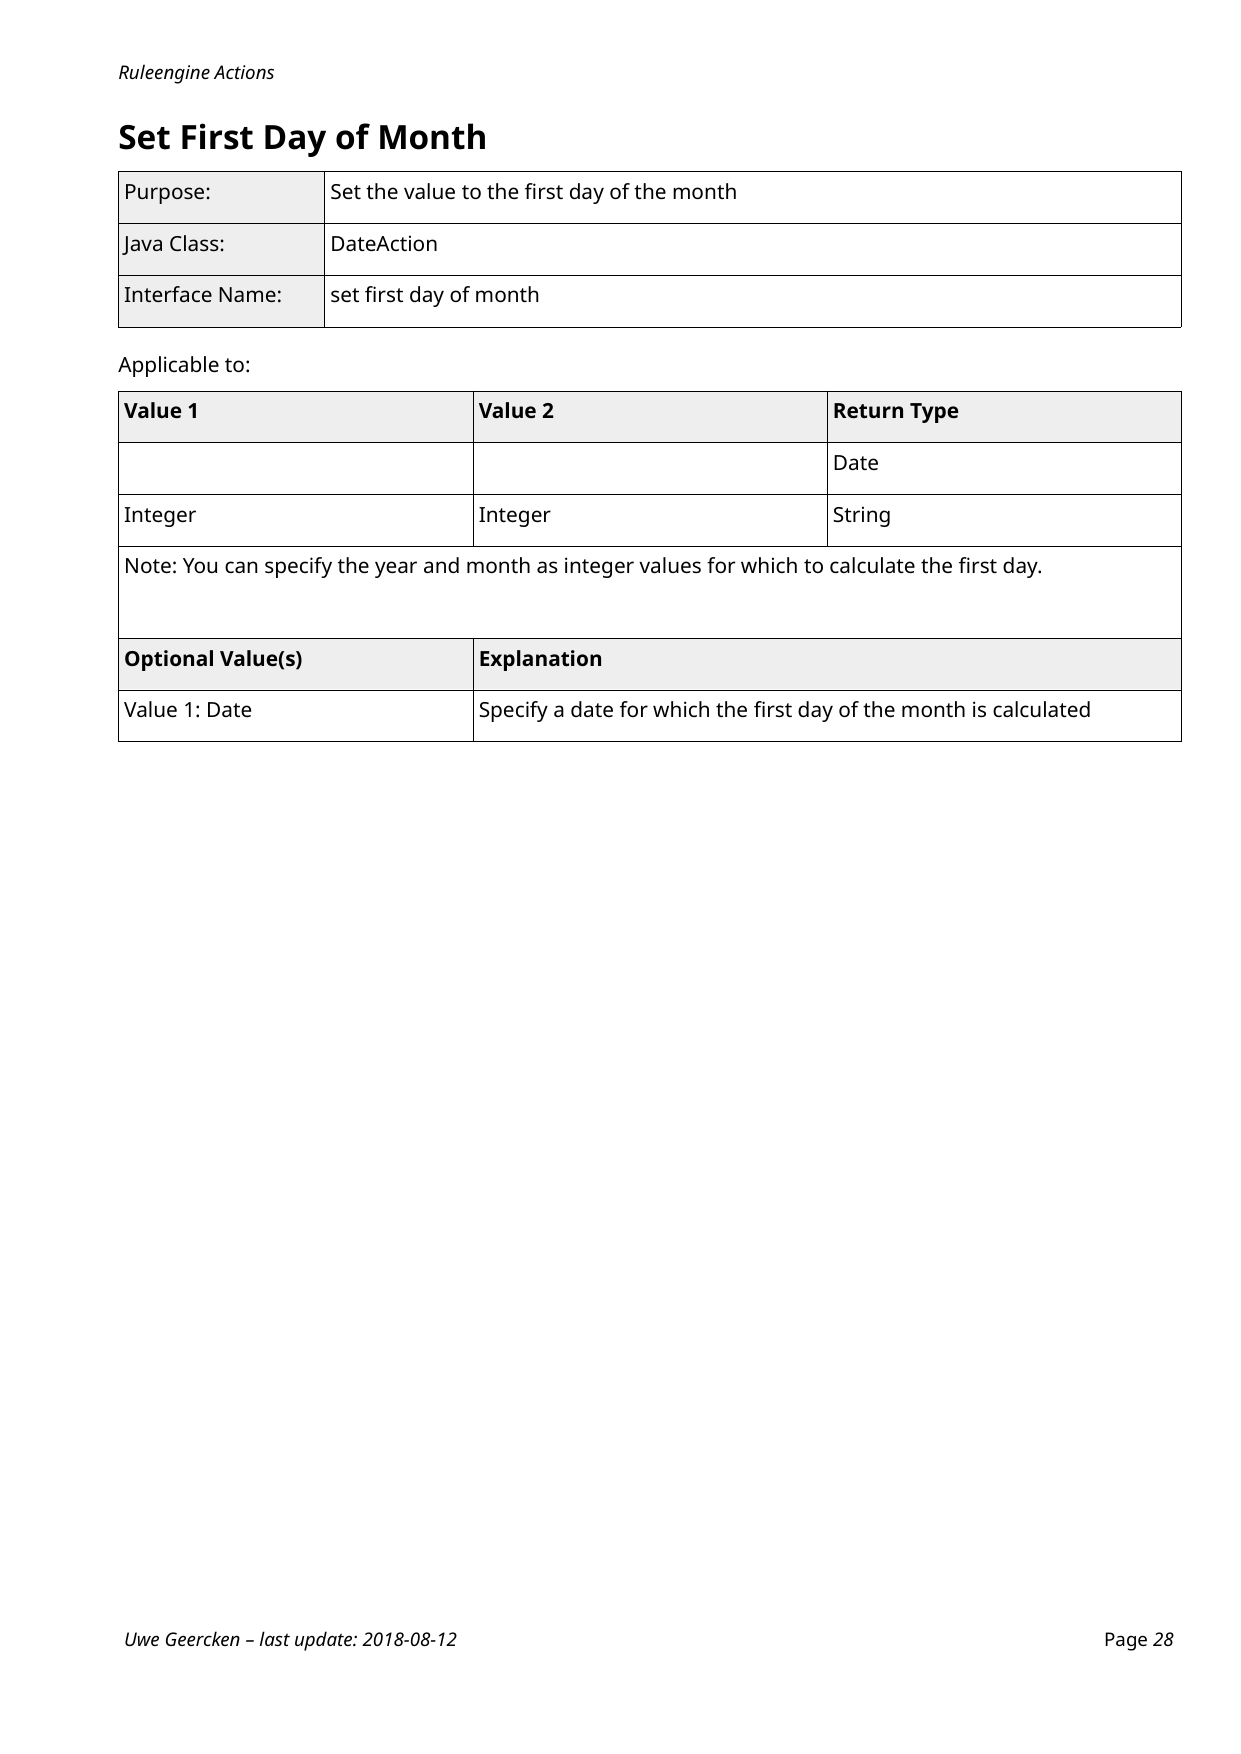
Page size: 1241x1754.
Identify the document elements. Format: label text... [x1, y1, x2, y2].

table_cell Date [828, 443, 1181, 494]
table_header Value 2 [474, 392, 827, 442]
table_cell Note: You can specify the year and month as integer values for which to calculate the first day. [119, 547, 1181, 638]
table_cell DateAction [325, 224, 1181, 275]
table_cell Interface Name: [119, 276, 324, 327]
table_header Set the value to the first day of the month [325, 172, 1181, 223]
table_cell Integer [474, 495, 827, 546]
table_header Return Type [828, 392, 1181, 442]
table_cell Value 1: Date [119, 691, 473, 741]
table_cell Specify a date for which the first day of the month is calculated [474, 691, 1181, 741]
table_cell Integer [119, 495, 473, 546]
text Applicable to: [118, 350, 1181, 379]
table_cell [119, 443, 473, 494]
table_cell Optional Value(s) [119, 639, 473, 689]
table_cell Explanation [474, 639, 1181, 689]
table_cell [474, 443, 827, 494]
table_cell set first day of month [325, 276, 1181, 327]
table_cell String [828, 495, 1181, 546]
text Set First Day of Month [118, 114, 1181, 159]
table_header Purpose: [119, 172, 324, 223]
table_header Value 1 [119, 392, 473, 442]
table_cell Java Class: [119, 224, 324, 275]
